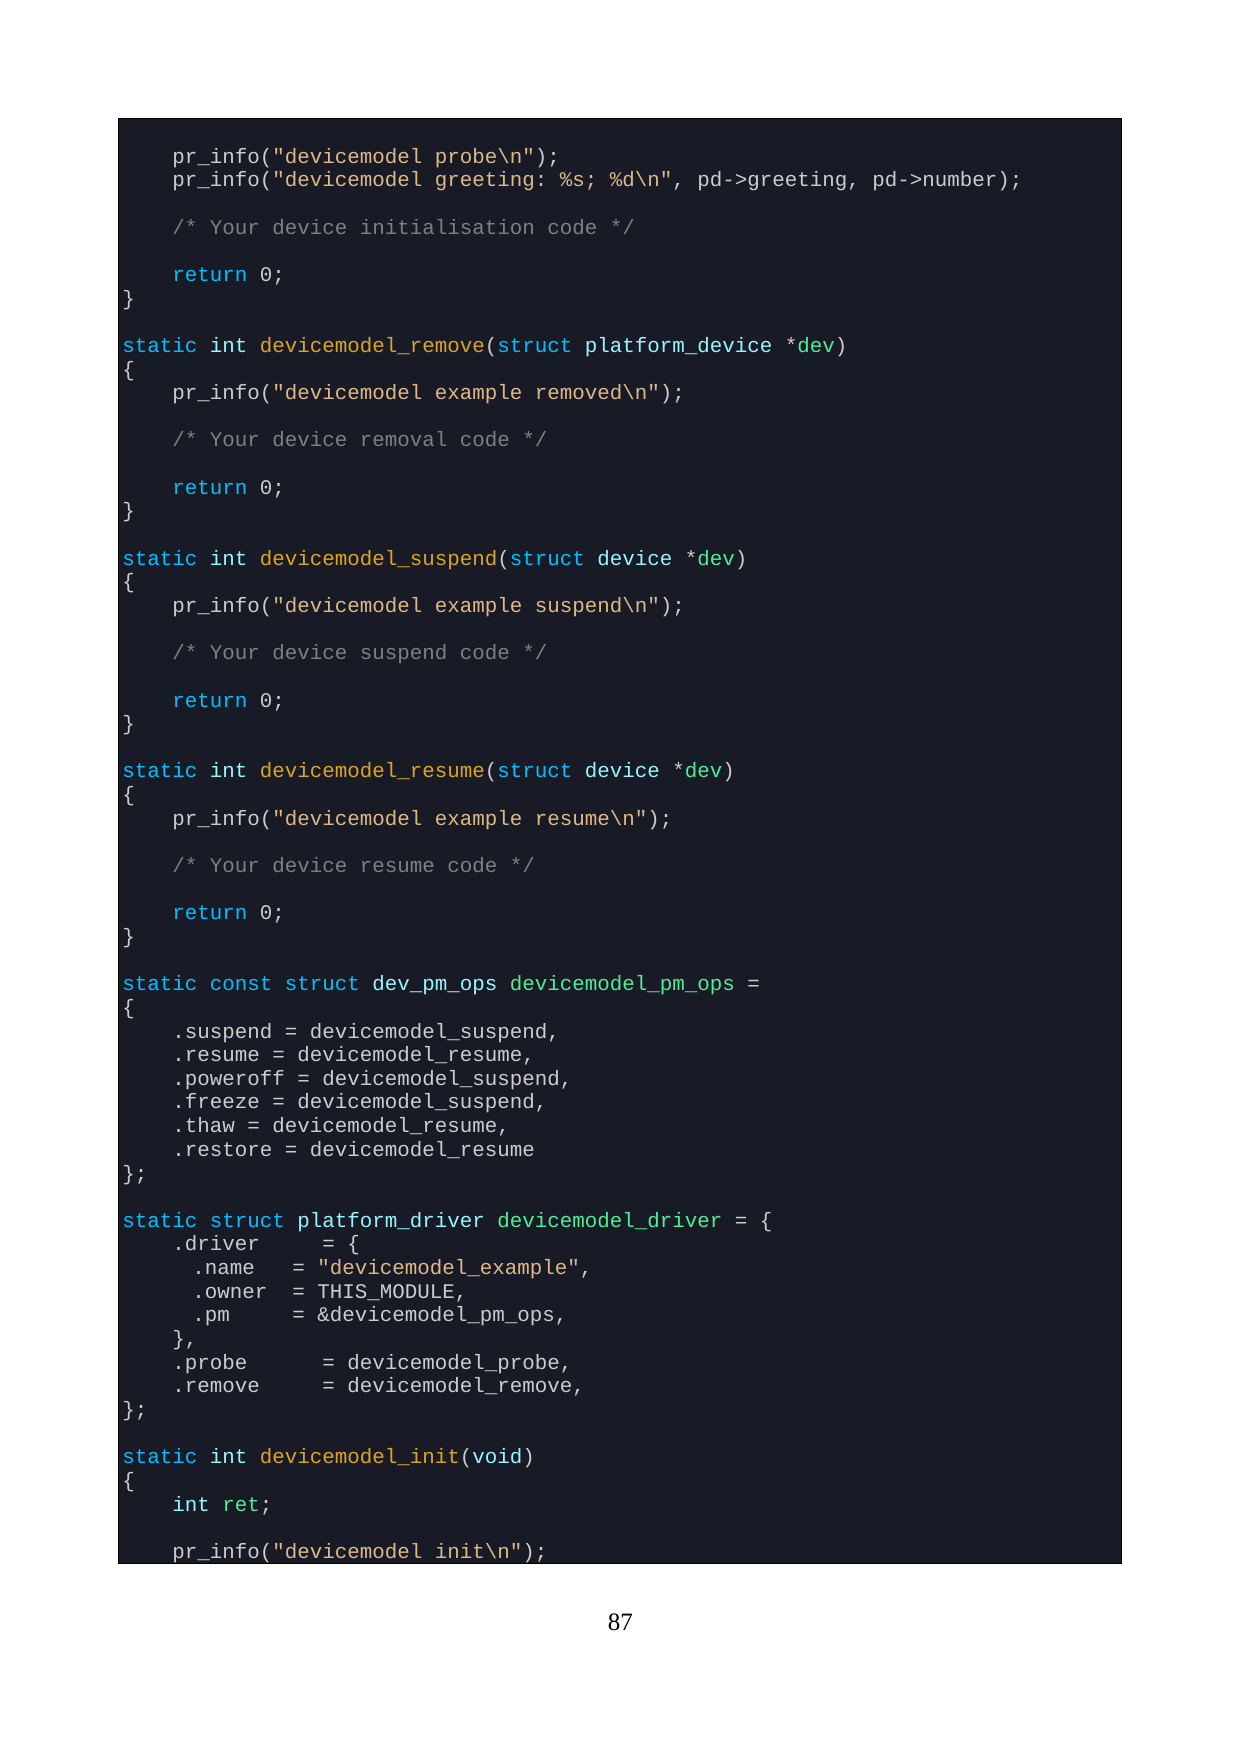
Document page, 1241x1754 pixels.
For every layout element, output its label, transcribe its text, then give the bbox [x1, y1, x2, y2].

text return 0; [119, 898, 1121, 922]
text } [119, 709, 1121, 733]
text } [119, 284, 1121, 307]
text int ret; [119, 1489, 1121, 1513]
text }; [119, 1158, 1121, 1182]
text pr_info("devicemodel probe\n"); [119, 142, 1121, 165]
text /* Your device suspend code */ [119, 638, 1121, 662]
text static int devicemodel_remove(struct platform_device *dev) [119, 331, 1121, 354]
text pr_info("devicemodel init\n"); [119, 1537, 1121, 1563]
text .poweroff = devicemodel_suspend, [119, 1064, 1121, 1088]
text { [119, 354, 1121, 378]
text return 0; [119, 473, 1121, 496]
text { [119, 780, 1121, 804]
text }; [119, 1395, 1121, 1419]
text { [119, 567, 1121, 591]
text .name = "devicemodel_example", [119, 1253, 1121, 1277]
text static int devicemodel_suspend(struct device *dev) [119, 544, 1121, 567]
text } [119, 922, 1121, 946]
text .owner = THIS_MODULE, [119, 1277, 1121, 1300]
text .thaw = devicemodel_resume, [119, 1111, 1121, 1135]
text { [119, 1466, 1121, 1489]
text .remove = devicemodel_remove, [119, 1371, 1121, 1395]
text pr_info("devicemodel greeting: %s; %d\n", pd->greeting, pd->number); [119, 165, 1121, 189]
text return 0; [119, 686, 1121, 709]
text .restore = devicemodel_resume [119, 1135, 1121, 1158]
text static int devicemodel_resume(struct device *dev) [119, 757, 1121, 780]
text .driver = { [119, 1229, 1121, 1253]
text /* Your device removal code */ [119, 426, 1121, 449]
text }, [119, 1324, 1121, 1348]
text static int devicemodel_init(void) [119, 1442, 1121, 1466]
text /* Your device initialisation code */ [119, 213, 1121, 236]
text .freeze = devicemodel_suspend, [119, 1088, 1121, 1111]
text static const struct dev_pm_ops devicemodel_pm_ops = [119, 969, 1121, 993]
text .resume = devicemodel_resume, [119, 1040, 1121, 1064]
text /* Your device resume code */ [119, 851, 1121, 875]
text .pm = &devicemodel_pm_ops, [119, 1300, 1121, 1324]
text return 0; [119, 260, 1121, 284]
text .suspend = devicemodel_suspend, [119, 1017, 1121, 1040]
text .probe = devicemodel_probe, [119, 1348, 1121, 1371]
text static struct platform_driver devicemodel_driver = { [119, 1206, 1121, 1229]
text pr_info("devicemodel example resume\n"); [119, 804, 1121, 827]
text pr_info("devicemodel example suspend\n"); [119, 591, 1121, 615]
text { [119, 993, 1121, 1017]
text } [119, 496, 1121, 520]
text pr_info("devicemodel example removed\n"); [119, 378, 1121, 402]
